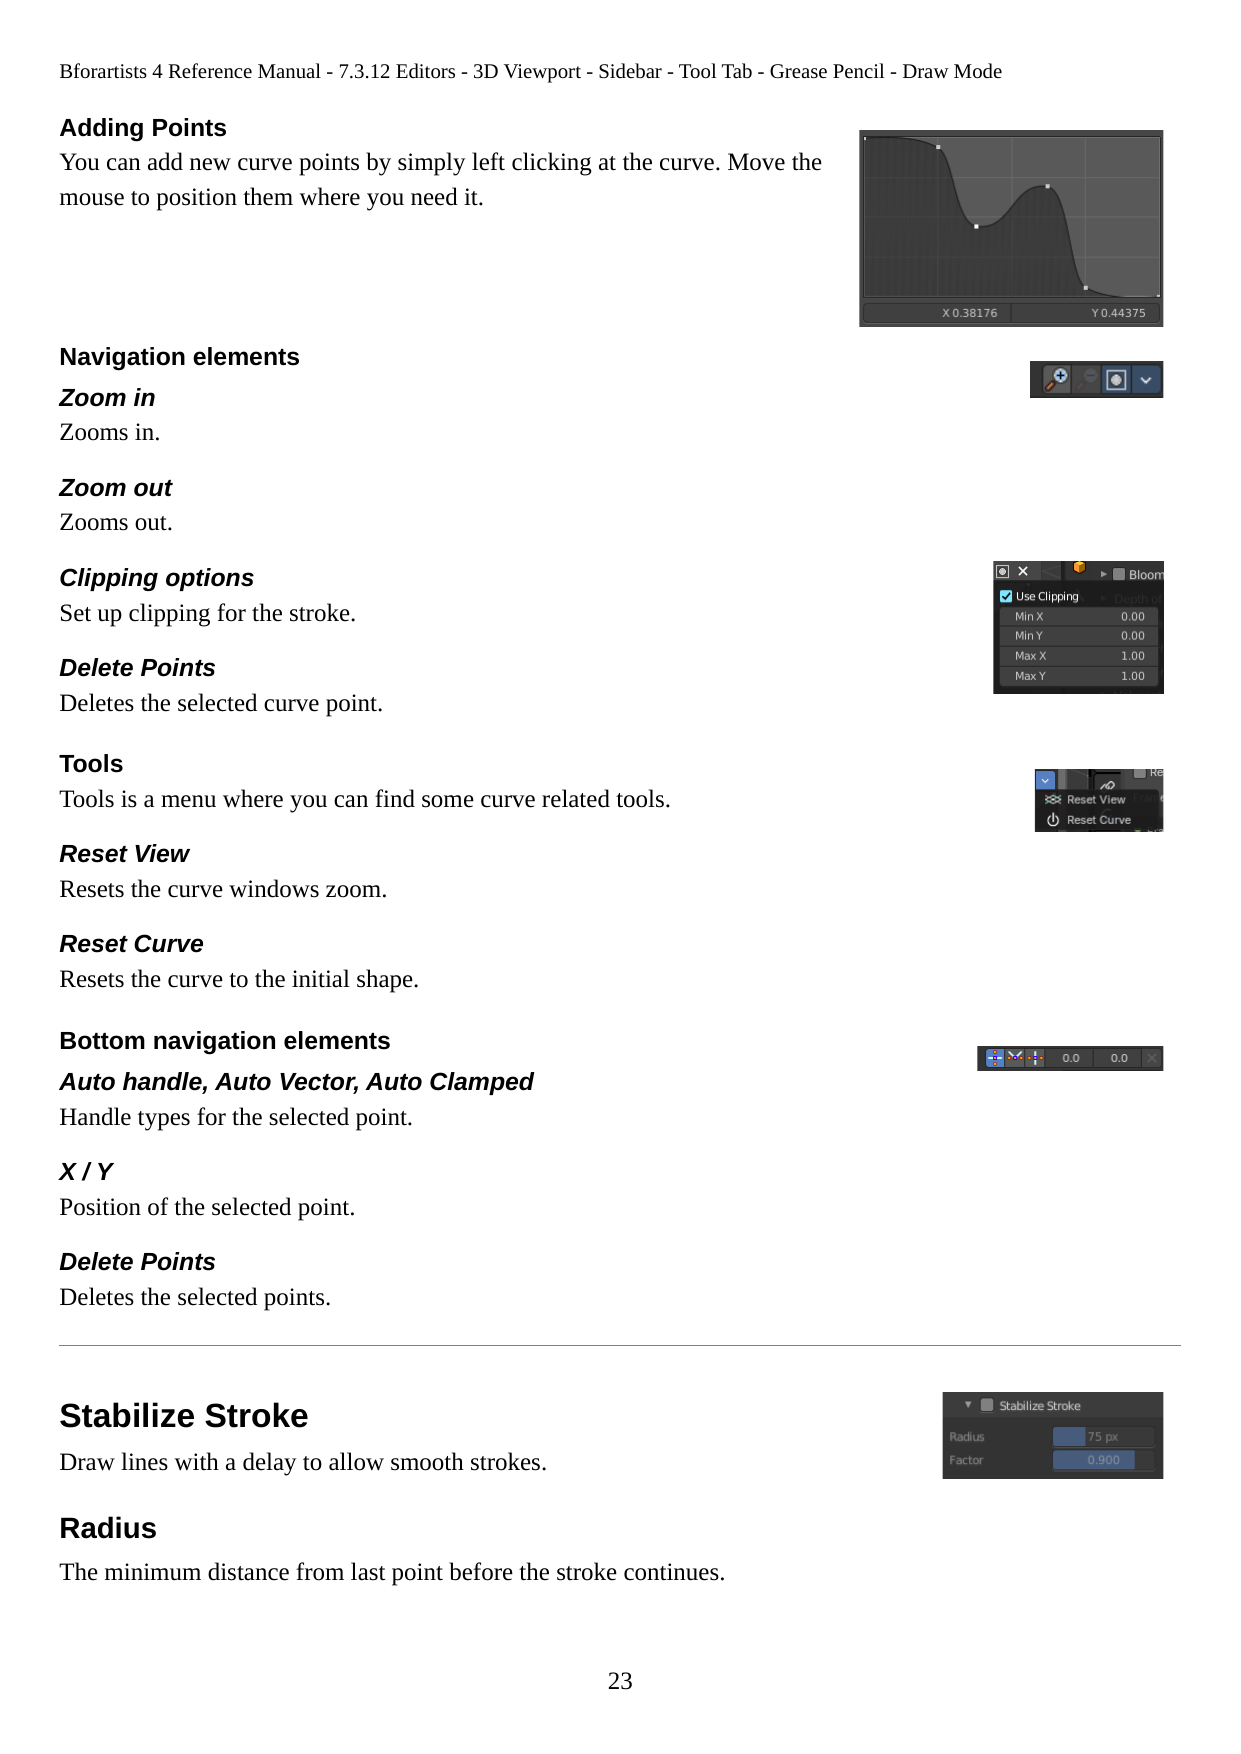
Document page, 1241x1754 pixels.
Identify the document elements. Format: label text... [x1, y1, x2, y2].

picture [942, 1392, 1164, 1479]
subtitle Clipping options [59, 563, 993, 591]
subtitle Delete Points [59, 1247, 1181, 1276]
picture [859, 130, 1164, 327]
text Resets the curve to the initial shape. [59, 964, 1181, 993]
text Zooms out. [59, 507, 1181, 536]
subtitle [1164, 1396, 1181, 1434]
subtitle Adding Points [59, 113, 1181, 141]
subtitle Reset Curve [59, 929, 1181, 958]
text You can add new curve points by simply left clicking at the curve. Move the mouse to position them where you need it. [59, 147, 859, 211]
picture [1030, 361, 1164, 398]
subtitle Tools [59, 749, 1181, 778]
text The minimum distance from last point before the stroke continues. [59, 1557, 1181, 1586]
subtitle Bottom navigation elements [59, 1026, 1181, 1054]
subtitle Zoom in [59, 383, 1181, 411]
subtitle Navigation elements [59, 342, 1181, 370]
subtitle Delete Points [59, 653, 993, 681]
text Set up clipping for the stroke. [59, 598, 993, 626]
subtitle [1164, 653, 1181, 681]
text Deletes the selected points. [59, 1282, 1181, 1311]
text Zooms in. [59, 417, 1181, 446]
subtitle Reset View [59, 839, 1181, 868]
subtitle Zoom out [59, 473, 1181, 501]
text Position of the selected point. [59, 1192, 1181, 1221]
text Draw lines with a delay to allow smooth strokes. [59, 1447, 942, 1476]
text Tools is a menu where you can find some curve related tools. [59, 784, 1034, 813]
text Deletes the selected curve point. [59, 688, 1181, 716]
text Handle types for the selected point. [59, 1102, 1181, 1130]
text Resets the curve windows zoom. [59, 874, 1181, 903]
subtitle [1164, 563, 1181, 591]
picture [993, 561, 1164, 694]
picture [1034, 769, 1164, 832]
picture [977, 1046, 1164, 1071]
subtitle X / Y [59, 1157, 1181, 1186]
subtitle Radius [59, 1511, 1181, 1544]
subtitle Auto handle, Auto Vector, Auto Clamped [59, 1067, 1181, 1095]
subtitle Stabilize Stroke [59, 1396, 942, 1434]
